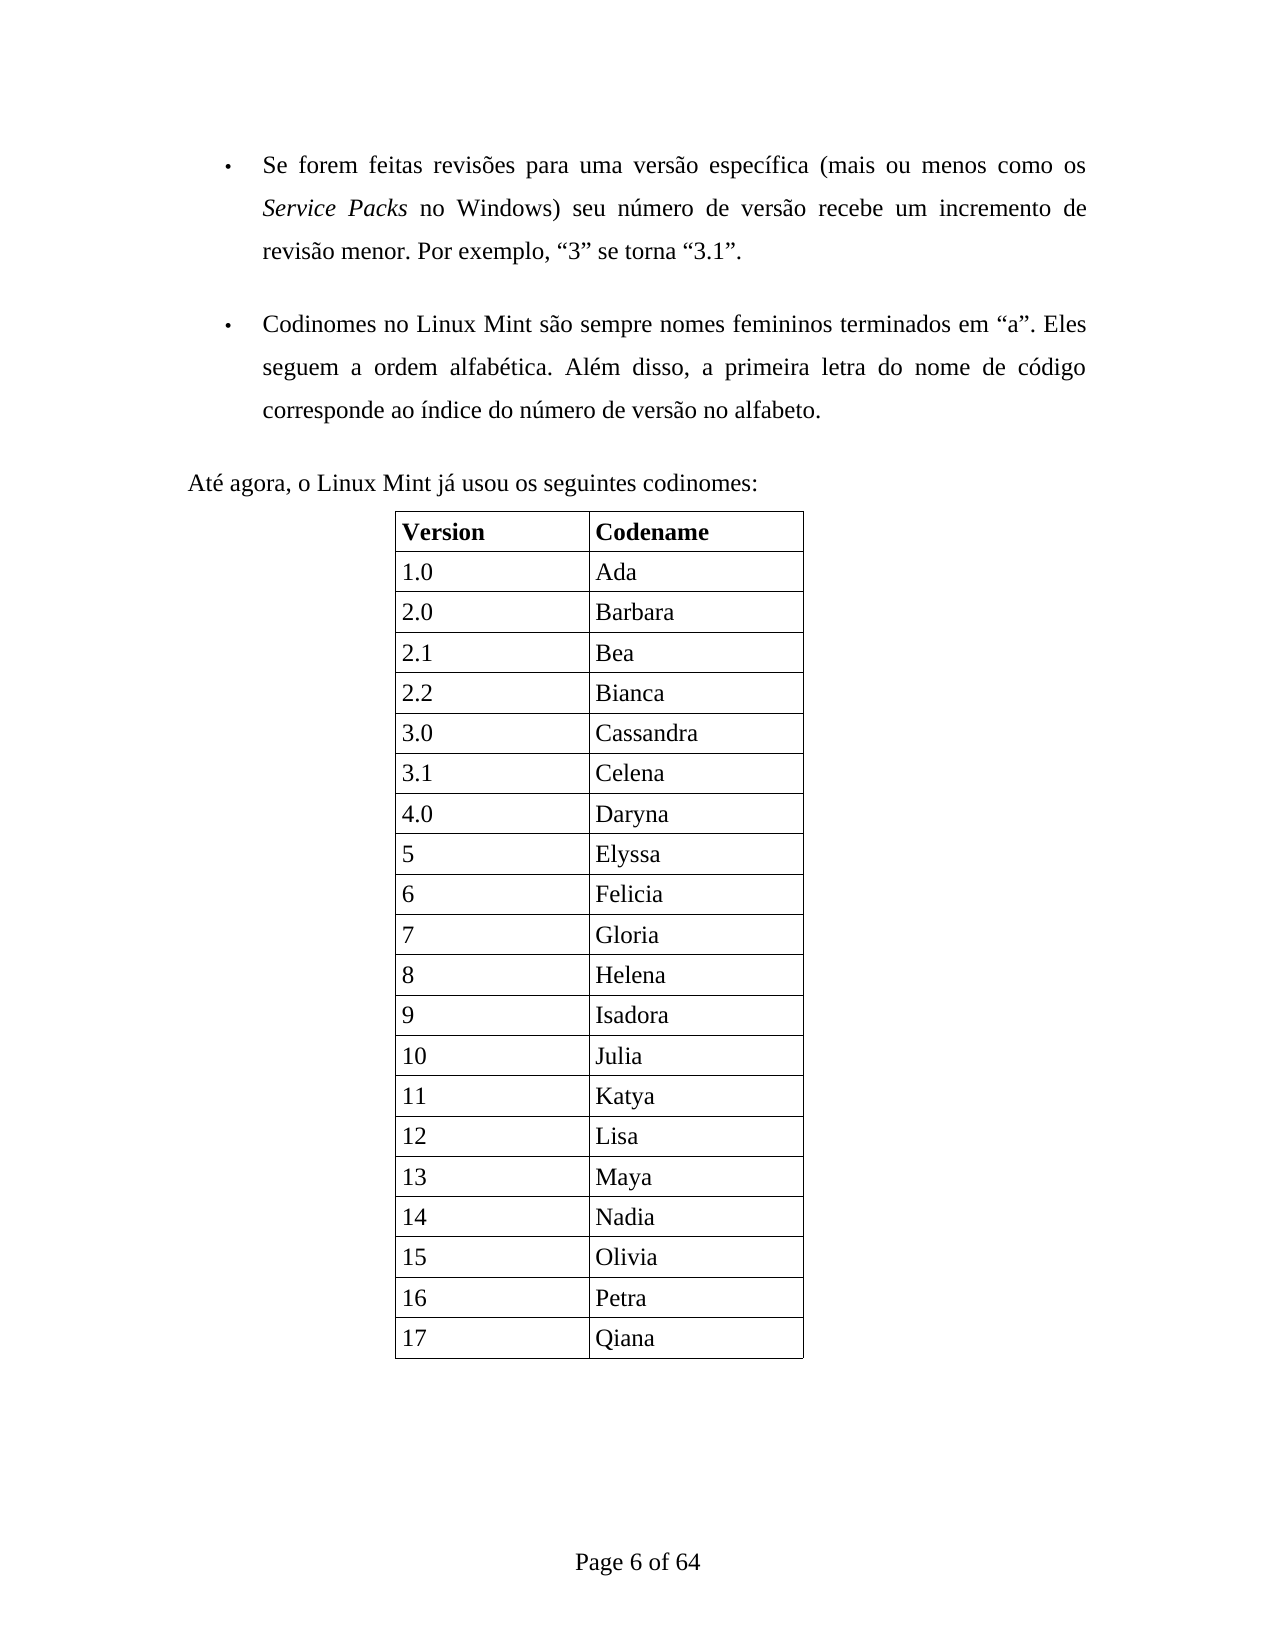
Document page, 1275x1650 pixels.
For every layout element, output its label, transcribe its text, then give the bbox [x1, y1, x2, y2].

table_cell Gloria [590, 915, 803, 954]
table_cell 17 [396, 1318, 589, 1357]
table_cell 13 [396, 1157, 589, 1196]
table_cell 2.1 [396, 633, 589, 672]
table_cell 7 [396, 915, 589, 954]
list Se forem feitas revisões para uma versão específica (mais ou menos como os Service Packs no Windows) seu número de versão recebe um incremento de revisão menor. Por exemplo, “3” se torna “3.1”. [225, 150, 1087, 265]
table_cell Julia [590, 1036, 803, 1075]
table_cell Celena [590, 754, 803, 793]
table_cell 6 [396, 875, 589, 914]
table_cell Isadora [590, 996, 803, 1035]
table_cell Barbara [590, 592, 803, 632]
table_cell Maya [590, 1157, 803, 1196]
table_cell Helena [590, 955, 803, 994]
table_cell 5 [396, 834, 589, 874]
table_header Codename [590, 512, 803, 551]
table_cell Bianca [590, 673, 803, 712]
table_cell 10 [396, 1036, 589, 1075]
table_cell Daryna [590, 794, 803, 833]
table_cell Qiana [590, 1318, 803, 1357]
table_header Version [396, 512, 589, 551]
table_cell 1.0 [396, 552, 589, 591]
table_cell 16 [396, 1278, 589, 1317]
list Codinomes no Linux Mint são sempre nomes femininos terminados em “a”. Eles seguem a ordem alfabética. Além disso, a primeira letra do nome de código corresponde ao índice do número de versão no alfabeto. [225, 309, 1087, 424]
table_cell 14 [396, 1197, 589, 1236]
table_cell 11 [396, 1076, 589, 1116]
table_cell Lisa [590, 1117, 803, 1156]
table_cell 2.0 [396, 592, 589, 632]
table_cell Bea [590, 633, 803, 672]
table_cell 9 [396, 996, 589, 1035]
table_cell Katya [590, 1076, 803, 1116]
table_cell 15 [396, 1237, 589, 1277]
table_cell Cassandra [590, 714, 803, 753]
table_cell 3.1 [396, 754, 589, 793]
table_cell Elyssa [590, 834, 803, 874]
table_cell 3.0 [396, 714, 589, 753]
table_cell Petra [590, 1278, 803, 1317]
table_cell 2.2 [396, 673, 589, 712]
table_cell Felicia [590, 875, 803, 914]
table_cell Nadia [590, 1197, 803, 1236]
text Até agora, o Linux Mint já usou os seguintes codinomes: [187, 468, 1087, 496]
table_cell Olivia [590, 1237, 803, 1277]
table_cell 8 [396, 955, 589, 994]
table_cell 12 [396, 1117, 589, 1156]
table_cell 4.0 [396, 794, 589, 833]
table_cell Ada [590, 552, 803, 591]
